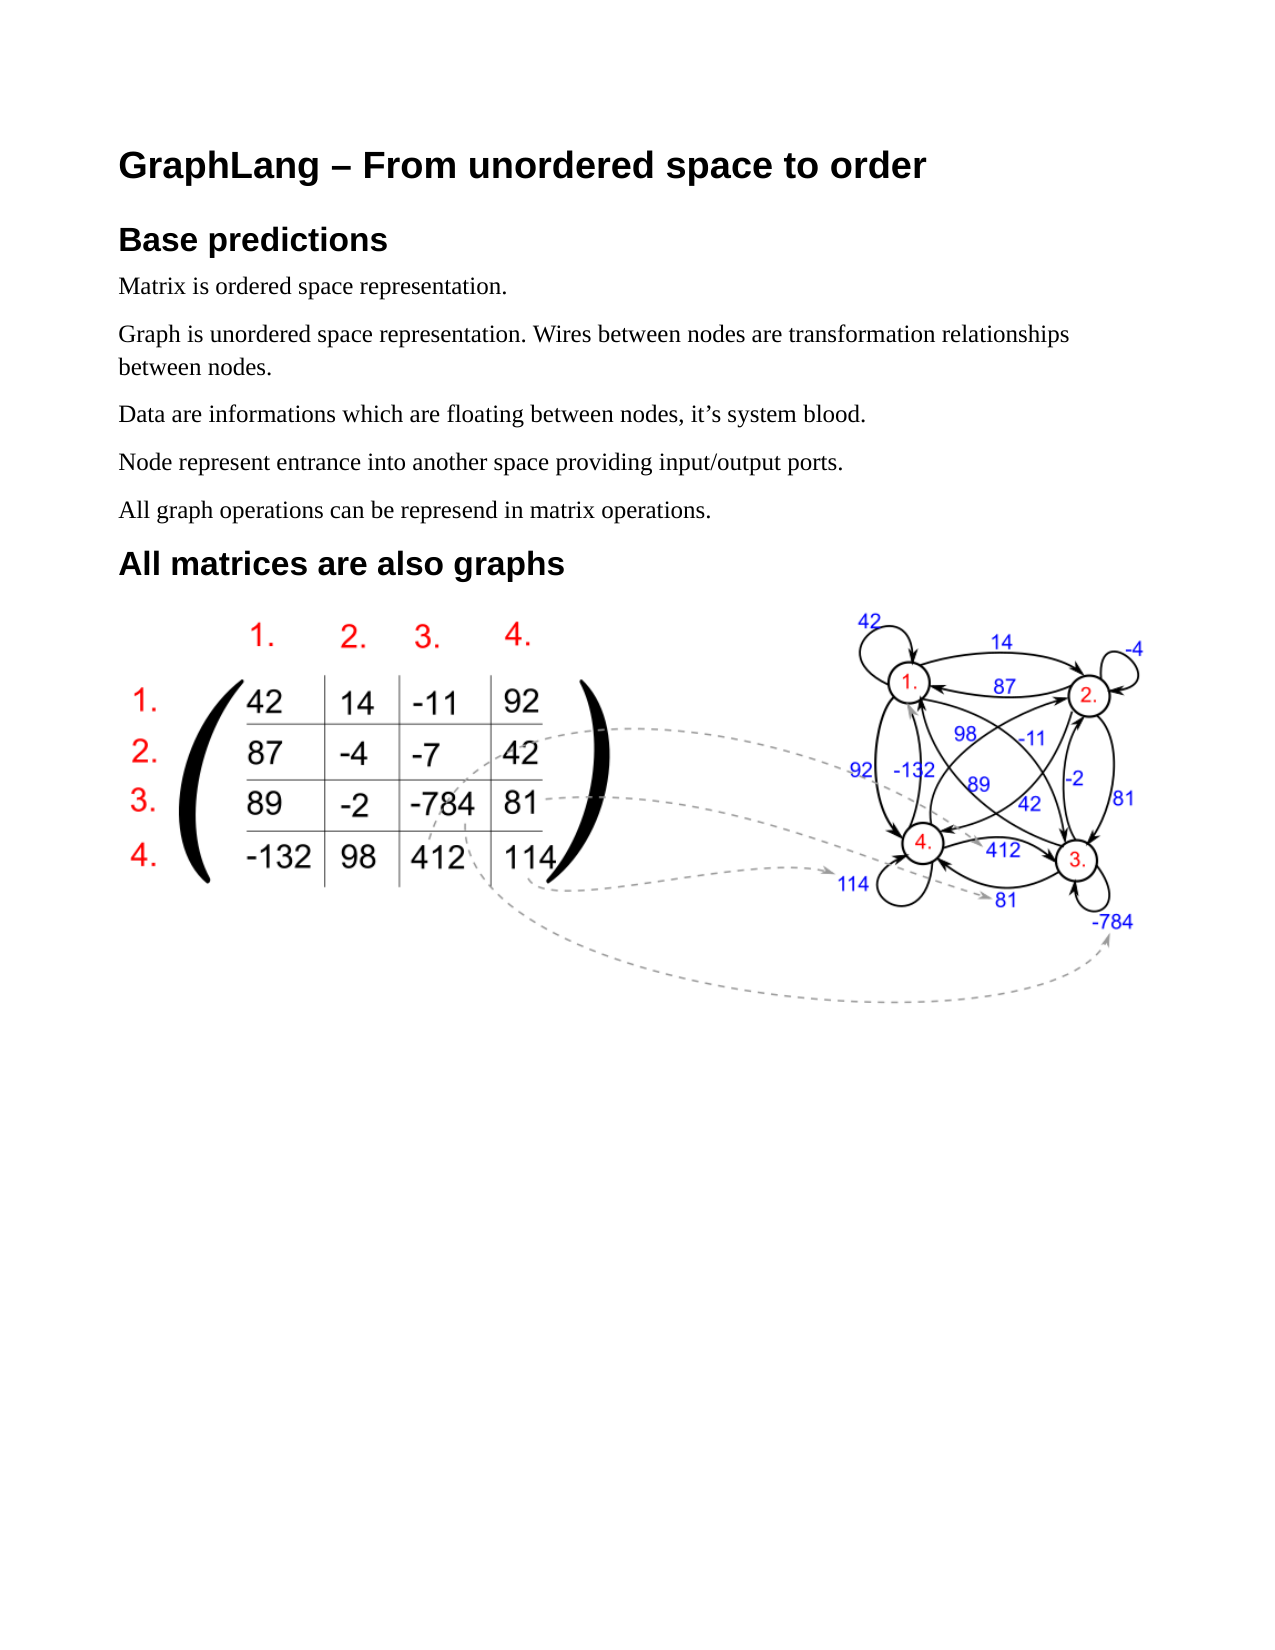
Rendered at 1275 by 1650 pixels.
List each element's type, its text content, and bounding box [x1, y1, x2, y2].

text Matrix is ordered space representation. [118, 271, 1157, 300]
subtitle All matrices are also graphs [118, 544, 1157, 583]
text Graph is unordered space representation. Wires between nodes are transformation relationships between nodes. [118, 319, 1157, 381]
subtitle GraphLang – From unordered space to order [118, 143, 1157, 187]
subtitle Base predictions [118, 220, 1157, 259]
picture [118, 595, 1157, 1023]
text Data are informations which are floating between nodes, it’s system blood. [118, 399, 1157, 428]
text Node represent entrance into another space providing input/output ports. [118, 447, 1157, 476]
text All graph operations can be represend in matrix operations. [118, 495, 1157, 523]
